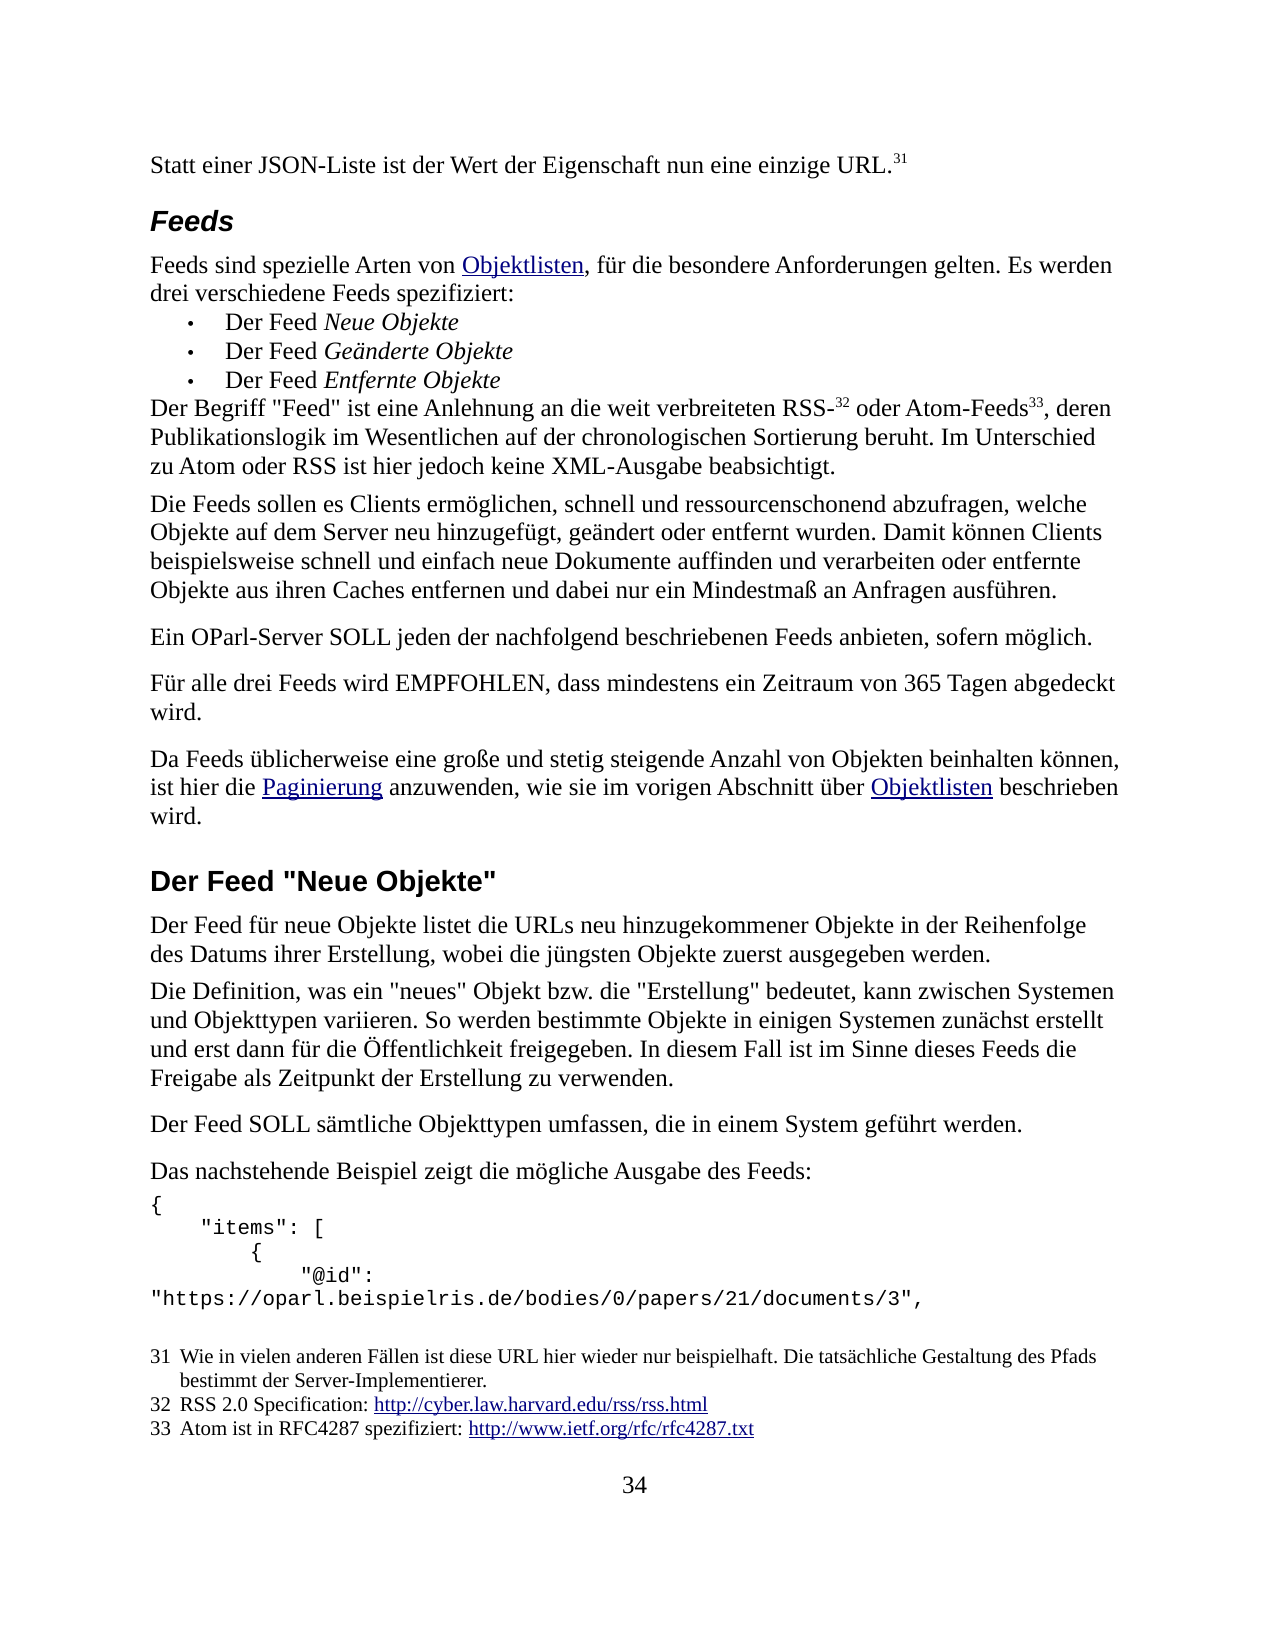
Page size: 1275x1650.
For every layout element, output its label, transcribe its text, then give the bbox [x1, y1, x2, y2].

text Das nachstehende Beispiel zeigt die mögliche Ausgabe des Feeds: [150, 1156, 1125, 1185]
text Der Feed SOLL sämtliche Objekttypen umfassen, die in einem System geführt werden. [150, 1109, 1125, 1138]
text { [150, 1194, 1125, 1217]
text Statt einer JSON-Liste ist der Wert der Eigenschaft nun eine einzige URL. [150, 150, 1125, 179]
subtitle Der Feed "Neue Objekte" [150, 864, 1125, 897]
text Feeds sind spezielle Arten von Objektlisten, für die besondere Anforderungen gelten. Es werden drei verschiedene Feeds spezifiziert: [150, 250, 1125, 307]
text Wie in vielen anderen Fällen ist diese URL hier wieder nur beispielhaft. Die tatsächliche Gestaltung des Pfads bestimmt der Server-Implementierer. [150, 1344, 1125, 1392]
subtitle Feeds [150, 204, 1125, 237]
text "items": [ [150, 1217, 1125, 1241]
list Der Feed Neue Objekte [187, 307, 1125, 336]
list Der Feed Geänderte Objekte [187, 336, 1125, 365]
text "@id": "https://oparl.beispielris.de/bodies/0/papers/21/documents/3", [150, 1265, 1125, 1312]
text { [150, 1241, 1125, 1265]
text Atom ist in RFC4287 spezifiziert: http://www.ietf.org/rfc/rfc4287.txt [150, 1416, 1125, 1440]
list Der Feed Entfernte Objekte [187, 365, 1125, 393]
text Der Feed für neue Objekte listet die URLs neu hinzugekommener Objekte in der Reihenfolge des Datums ihrer Erstellung, wobei die jüngsten Objekte zuerst ausgegeben werden. [150, 910, 1125, 967]
text Für alle drei Feeds wird EMPFOHLEN, dass mindestens ein Zeitraum von 365 Tagen abgedeckt wird. [150, 668, 1125, 726]
text Die Definition, was ein "neues" Objekt bzw. die "Erstellung" bedeutet, kann zwischen Systemen und Objekttypen variieren. So werden bestimmte Objekte in einigen Systemen zunächst erstellt und erst dann für die Öffentlichkeit freigegeben. In diesem Fall ist im Sinne dieses Feeds die Freigabe als Zeitpunkt der Erstellung zu verwenden. [150, 976, 1125, 1091]
text Die Feeds sollen es Clients ermöglichen, schnell und ressourcenschonend abzufragen, welche Objekte auf dem Server neu hinzugefügt, geändert oder entfernt wurden. Damit können Clients beispielsweise schnell und einfach neue Dokumente auffinden und verarbeiten oder entfernte Objekte aus ihren Caches entfernen und dabei nur ein Mindestmaß an Anfragen ausführen. [150, 489, 1125, 604]
text Ein OParl-Server SOLL jeden der nachfolgend beschriebenen Feeds anbieten, sofern möglich. [150, 622, 1125, 650]
text Der Begriff "Feed" ist eine Anlehnung an die weit verbreiteten RSS- oder Atom-Feeds, deren Publikationslogik im Wesentlichen auf der chronologischen Sortierung beruht. Im Unterschied zu Atom oder RSS ist hier jedoch keine XML-Ausgabe beabsichtigt. [150, 393, 1125, 480]
text Da Feeds üblicherweise eine große und stetig steigende Anzahl von Objekten beinhalten können, ist hier die Paginierung anzuwenden, wie sie im vorigen Abschnitt über Objektlisten beschrieben wird. [150, 744, 1125, 830]
text RSS 2.0 Specification: http://cyber.law.harvard.edu/rss/rss.html [150, 1392, 1125, 1416]
